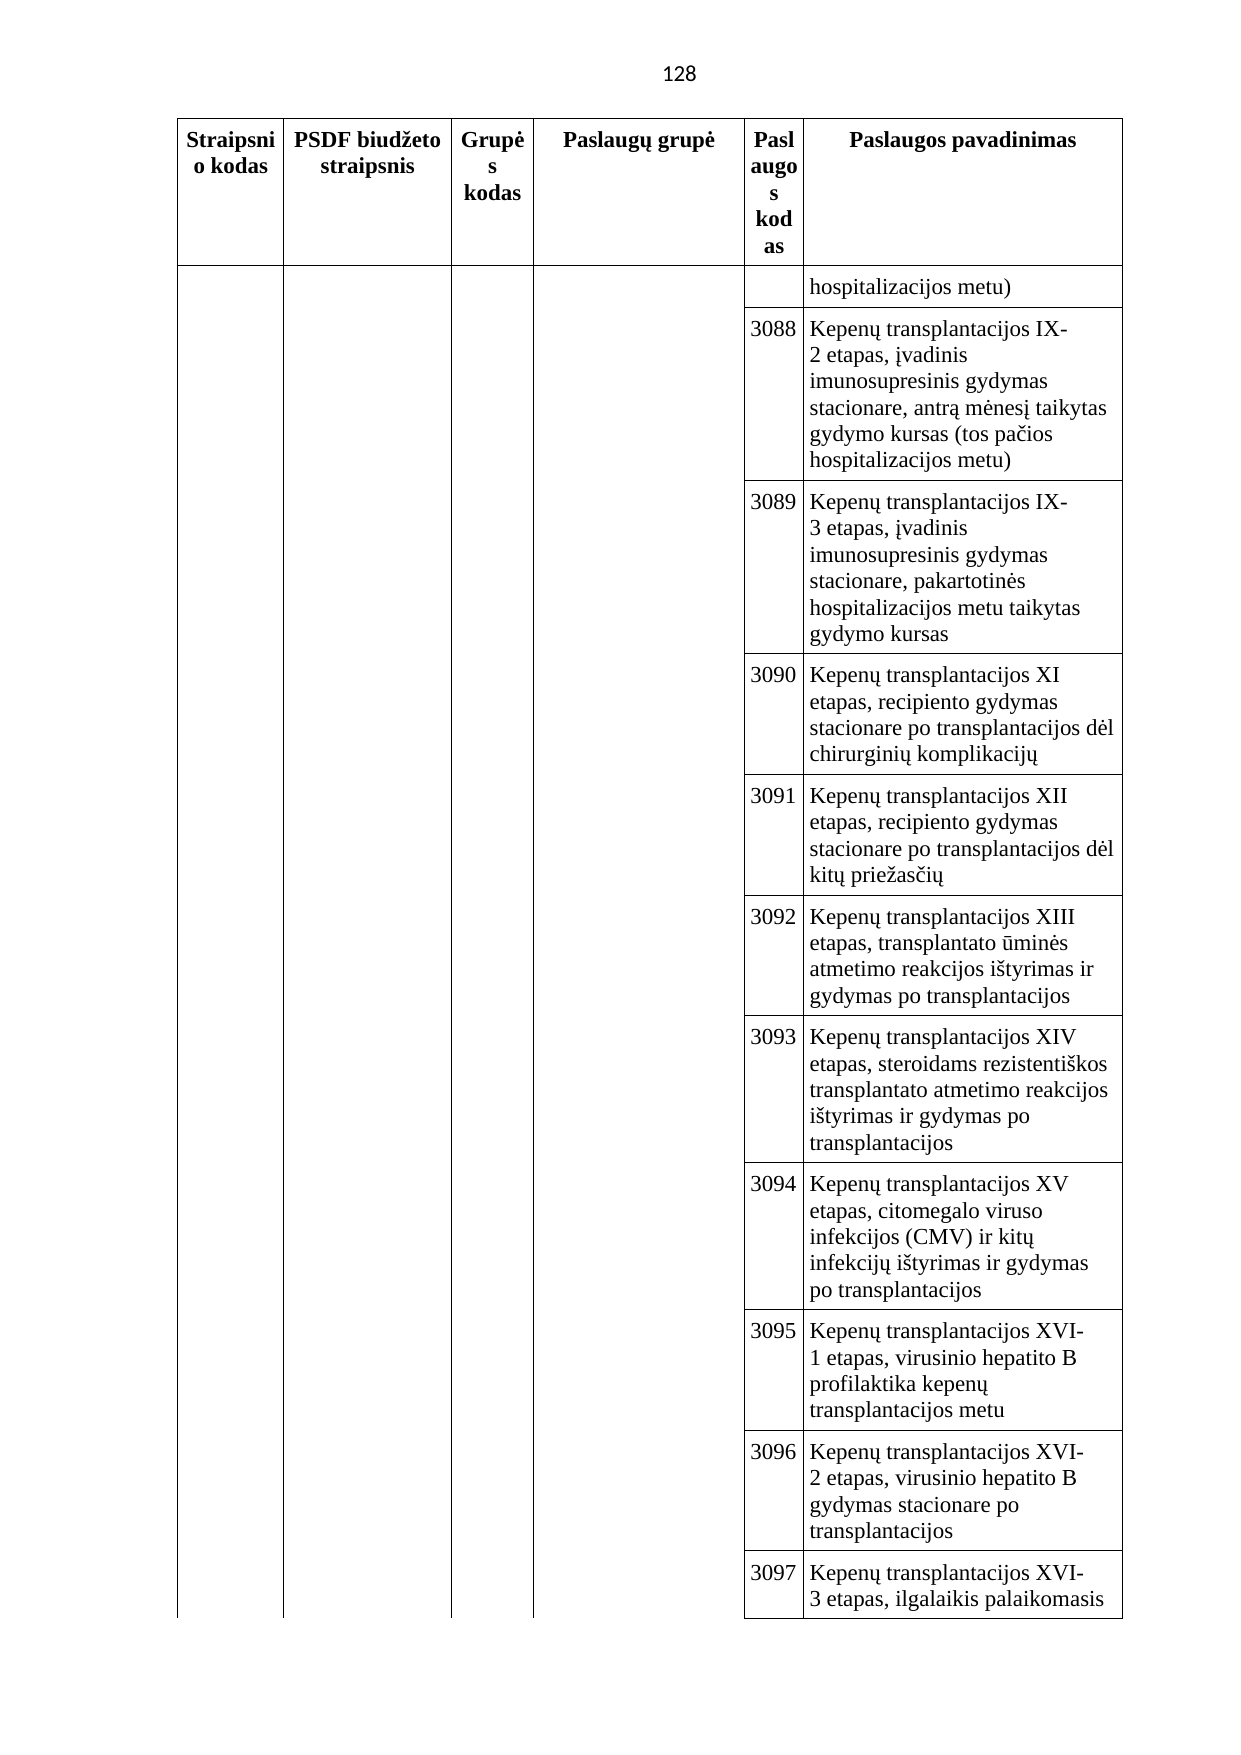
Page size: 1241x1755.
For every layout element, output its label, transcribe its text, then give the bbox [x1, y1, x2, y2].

table_cell [452, 307, 533, 480]
table_cell [284, 1309, 451, 1430]
table_cell [284, 895, 451, 1015]
table_cell [452, 1309, 533, 1430]
table_cell Kepenų transplantacijos XVI-3 etapas, ilgalaikis palaikomasis [804, 1551, 1122, 1618]
table_cell 3095 [745, 1310, 803, 1430]
table_cell [284, 480, 451, 653]
table_cell [534, 307, 744, 480]
table_cell [452, 266, 533, 307]
table_cell Kepenų transplantacijos IX-2 etapas, įvadinis imunosupresinis gydymas stacionare, antrą mėnesį taikytas gydymo kursas (tos pačios hospitalizacijos metu) [804, 308, 1122, 480]
table_cell 3092 [745, 896, 803, 1015]
table_cell Kepenų transplantacijos XVI-2 etapas, virusinio hepatito B gydymas stacionare po transplantacijos [804, 1431, 1122, 1550]
table_cell [284, 266, 451, 307]
table_cell [178, 1430, 283, 1550]
table_cell [534, 480, 744, 653]
table_cell [178, 1015, 283, 1162]
table_cell [178, 266, 283, 307]
table_cell 3089 [745, 481, 803, 653]
table_cell [284, 1162, 451, 1309]
table_cell Kepenų transplantacijos XI etapas, recipiento gydymas stacionare po transplantacijos dėl chirurginių komplikacijų [804, 654, 1122, 774]
table_cell [534, 1015, 744, 1162]
table_cell [452, 1015, 533, 1162]
table_cell [284, 307, 451, 480]
table_header PSDF biudžeto straipsnis [284, 119, 451, 265]
table_cell [534, 1162, 744, 1309]
table_cell [534, 895, 744, 1015]
table_cell [452, 480, 533, 653]
table_cell Kepenų transplantacijos XVI-1 etapas, virusinio hepatito B profilaktika kepenų transplantacijos metu [804, 1310, 1122, 1430]
table_cell [284, 653, 451, 774]
table_cell Kepenų transplantacijos IX-3 etapas, įvadinis imunosupresinis gydymas stacionare, pakartotinės hospitalizacijos metu taikytas gydymo kursas [804, 481, 1122, 653]
table_cell hospitalizacijos metu) [804, 266, 1122, 307]
table_cell 3090 [745, 654, 803, 774]
table_cell [178, 480, 283, 653]
table_cell [452, 1162, 533, 1309]
table_cell [534, 1309, 744, 1430]
table_cell [452, 653, 533, 774]
table_cell Kepenų transplantacijos XIV etapas, steroidams rezistentiškos transplantato atmetimo reakcijos ištyrimas ir gydymas po transplantacijos [804, 1016, 1122, 1162]
table_header Paslaugos kodas [745, 119, 803, 265]
table_cell [452, 1430, 533, 1550]
table_cell 3097 [745, 1551, 803, 1618]
table_cell [178, 774, 283, 894]
table_header Grupės kodas [452, 119, 533, 265]
table_cell [534, 774, 744, 894]
table_cell 3088 [745, 308, 803, 480]
table_cell [534, 266, 744, 307]
table_cell [178, 1309, 283, 1430]
table_cell [284, 774, 451, 894]
table_cell [534, 1430, 744, 1550]
table_cell [452, 1550, 533, 1618]
table_cell [534, 1550, 744, 1618]
table_cell Kepenų transplantacijos XIII etapas, transplantato ūminės atmetimo reakcijos ištyrimas ir gydymas po transplantacijos [804, 896, 1122, 1015]
table_cell 3094 [745, 1163, 803, 1309]
table_cell Kepenų transplantacijos XII etapas, recipiento gydymas stacionare po transplantacijos dėl kitų priežasčių [804, 775, 1122, 894]
table_cell [178, 1162, 283, 1309]
table_cell [284, 1430, 451, 1550]
table_cell 3093 [745, 1016, 803, 1162]
table_cell [178, 1550, 283, 1618]
table_cell [284, 1015, 451, 1162]
table_cell [745, 266, 803, 307]
table_header Paslaugos pavadinimas [804, 119, 1122, 265]
table_cell 3096 [745, 1431, 803, 1550]
table_cell [534, 653, 744, 774]
table_cell [284, 1550, 451, 1618]
table_cell [178, 307, 283, 480]
table_cell [178, 653, 283, 774]
table_header Straipsnio kodas [178, 119, 283, 265]
table_header Paslaugų grupė [534, 119, 744, 265]
table_cell Kepenų transplantacijos XV etapas, citomegalo viruso infekcijos (CMV) ir kitų infekcijų ištyrimas ir gydymas po transplantacijos [804, 1163, 1122, 1309]
table_cell [178, 895, 283, 1015]
table_cell [452, 774, 533, 894]
table_cell 3091 [745, 775, 803, 894]
table_cell [452, 895, 533, 1015]
